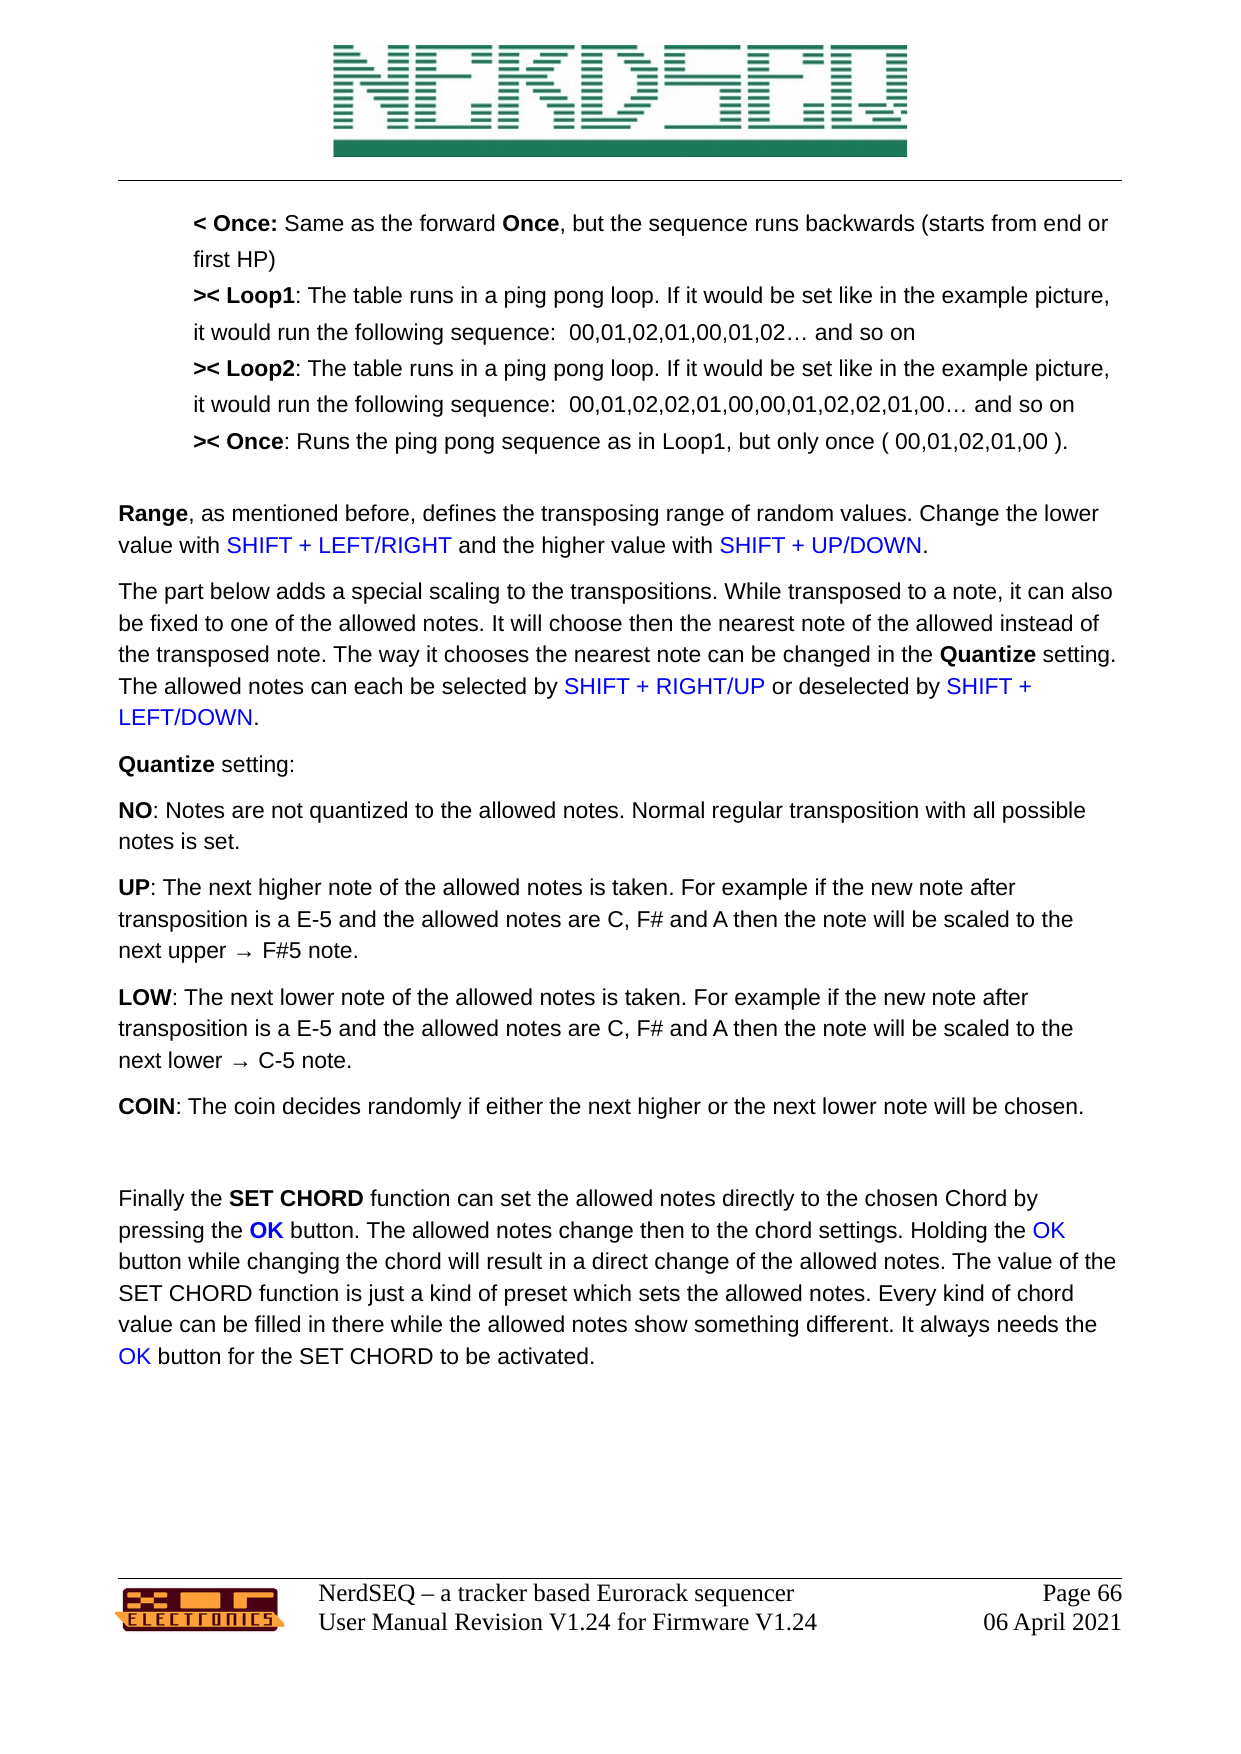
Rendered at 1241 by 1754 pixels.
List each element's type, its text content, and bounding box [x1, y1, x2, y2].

text >< Once: Runs the ping pong sequence as in Loop1, but only once ( 00,01,02,01,00 ). [193, 428, 1122, 454]
text NO: Notes are not quantized to the allowed notes. Normal regular transposition with all possible notes is set. [118, 797, 1122, 854]
text LOW: The next lower note of the allowed notes is taken. For example if the new note after transposition is a E-5 and the allowed notes are C, F# and A then the note will be scaled to the next lower → C-5 note. [118, 984, 1122, 1073]
text The part below adds a special scaling to the transpositions. While transposed to a note, it can also be fixed to one of the allowed notes. It will choose then the nearest note of the allowed instead of the transposed note. The way it chooses the nearest note can be changed in the Quantize setting. The allowed notes can each be selected by SHIFT + RIGHT/UP or deselected by SHIFT + LEFT/DOWN. [118, 578, 1122, 731]
picture [333, 45, 908, 157]
text >< Loop1: The table runs in a ping pong loop. If it would be set like in the example picture, it would run the following sequence: 00,01,02,01,00,01,02… and so on [193, 282, 1122, 345]
text UP: The next higher note of the allowed notes is taken. For example if the new note after transposition is a E-5 and the allowed notes are C, F# and A then the note will be scaled to the next upper → F#5 note. [118, 874, 1122, 964]
picture [115, 1584, 285, 1634]
text Quantize setting: [118, 751, 1122, 777]
text Range, as mentioned before, defines the transposing range of random values. Change the lower value with SHIFT + LEFT/RIGHT and the higher value with SHIFT + UP/DOWN. [118, 500, 1122, 558]
text COIN: The coin decides randomly if either the next higher or the next lower note will be chosen. [118, 1093, 1122, 1119]
text Finally the SET CHORD function can set the allowed notes directly to the chosen Chord by pressing the OK button. The allowed notes change then to the chord settings. Holding the OK button while changing the chord will result in a direct change of the allowed notes. The value of the SET CHORD function is just a kind of preset which sets the allowed notes. Every kind of chord value can be filled in there while the allowed notes show something different. It always needs the OK button for the SET CHORD to be activated. [118, 1185, 1122, 1369]
text >< Loop2: The table runs in a ping pong loop. If it would be set like in the example picture, it would run the following sequence: 00,01,02,02,01,00,00,01,02,02,01,00… and so on [193, 355, 1122, 418]
text < Once: Same as the forward Once, but the sequence runs backwards (starts from end or first HP) [193, 209, 1122, 272]
